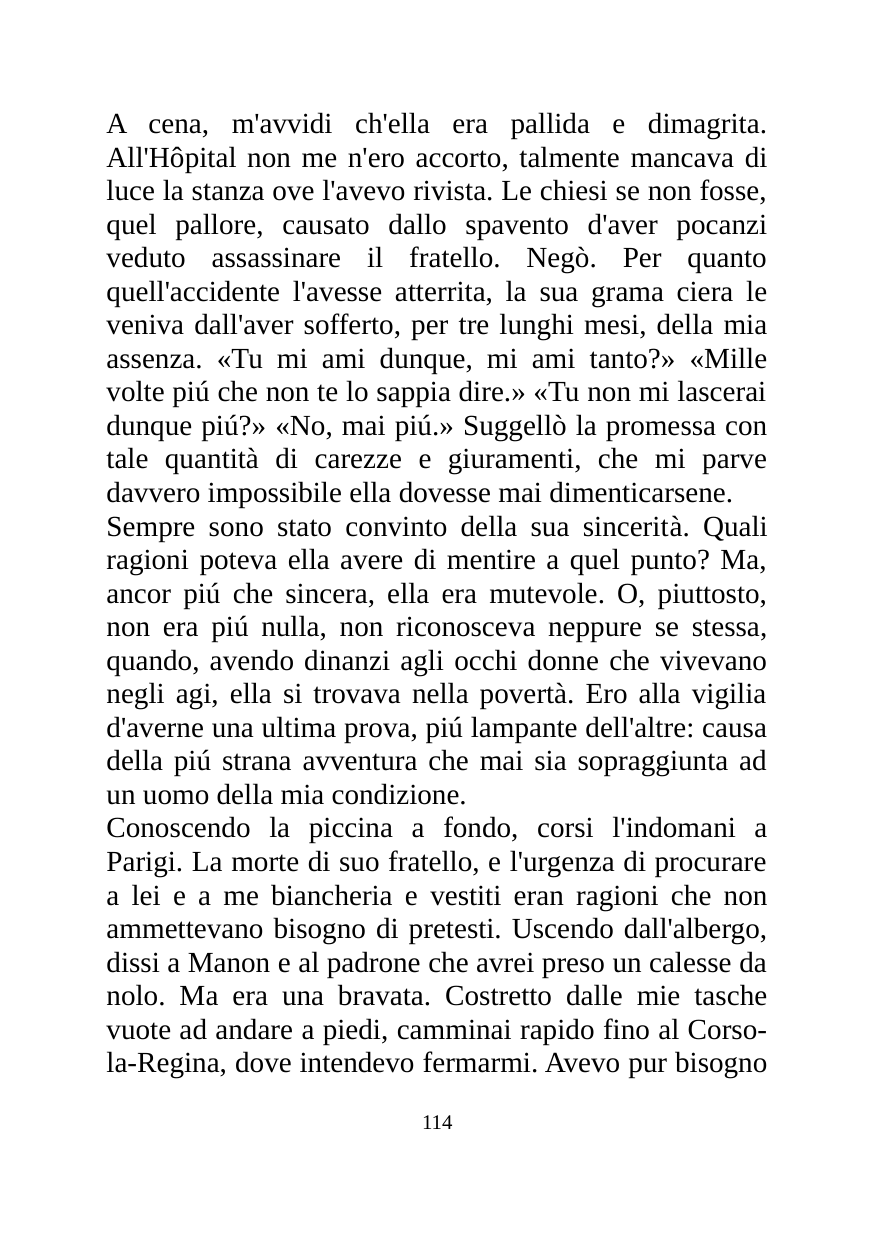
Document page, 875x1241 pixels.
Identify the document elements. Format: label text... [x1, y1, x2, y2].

text Sempre sono stato convinto della sua sincerità. Quali ragioni poteva ella avere di mentire a quel punto? Ma, ancor piú che sincera, ella era mutevole. O, piuttosto, non era piú nulla, non riconosceva neppure se stessa, quando, avendo dinanzi agli occhi donne che vivevano negli agi, ella si trovava nella povertà. Ero alla vigilia d'averne una ultima prova, piú lampante dell'altre: causa della piú strana avventura che mai sia sopraggiunta ad un uomo della mia condizione. [106, 509, 768, 811]
text A cena, m'avvidi ch'ella era pallida e dimagrita. All'Hôpital non me n'ero accorto, talmente mancava di luce la stanza ove l'avevo rivista. Le chiesi se non fosse, quel pallore, causato dallo spavento d'aver pocanzi veduto assassinare il fratello. Negò. Per quanto quell'accidente l'avesse atterrita, la sua grama ciera le veniva dall'aver sofferto, per tre lunghi mesi, della mia assenza. «Tu mi ami dunque, mi ami tanto?» «Mille volte piú che non te lo sappia dire.» «Tu non mi lascerai dunque piú?» «No, mai piú.» Suggellò la promessa con tale quantità di carezze e giuramenti, che mi parve davvero impossibile ella dovesse mai dimenticarsene. [106, 106, 768, 509]
text Conoscendo la piccina a fondo, corsi l'indomani a Parigi. La morte di suo fratello, e l'urgenza di procurare a lei e a me biancheria e vestiti eran ragioni che non ammettevano bisogno di pretesti. Uscendo dall'albergo, dissi a Manon e al padrone che avrei preso un calesse da nolo. Ma era una bravata. Costretto dalle mie tasche vuote ad andare a piedi, camminai rapido fino al Corso-la-Regina, dove intendevo fermarmi. Avevo pur bisogno [106, 811, 768, 1079]
